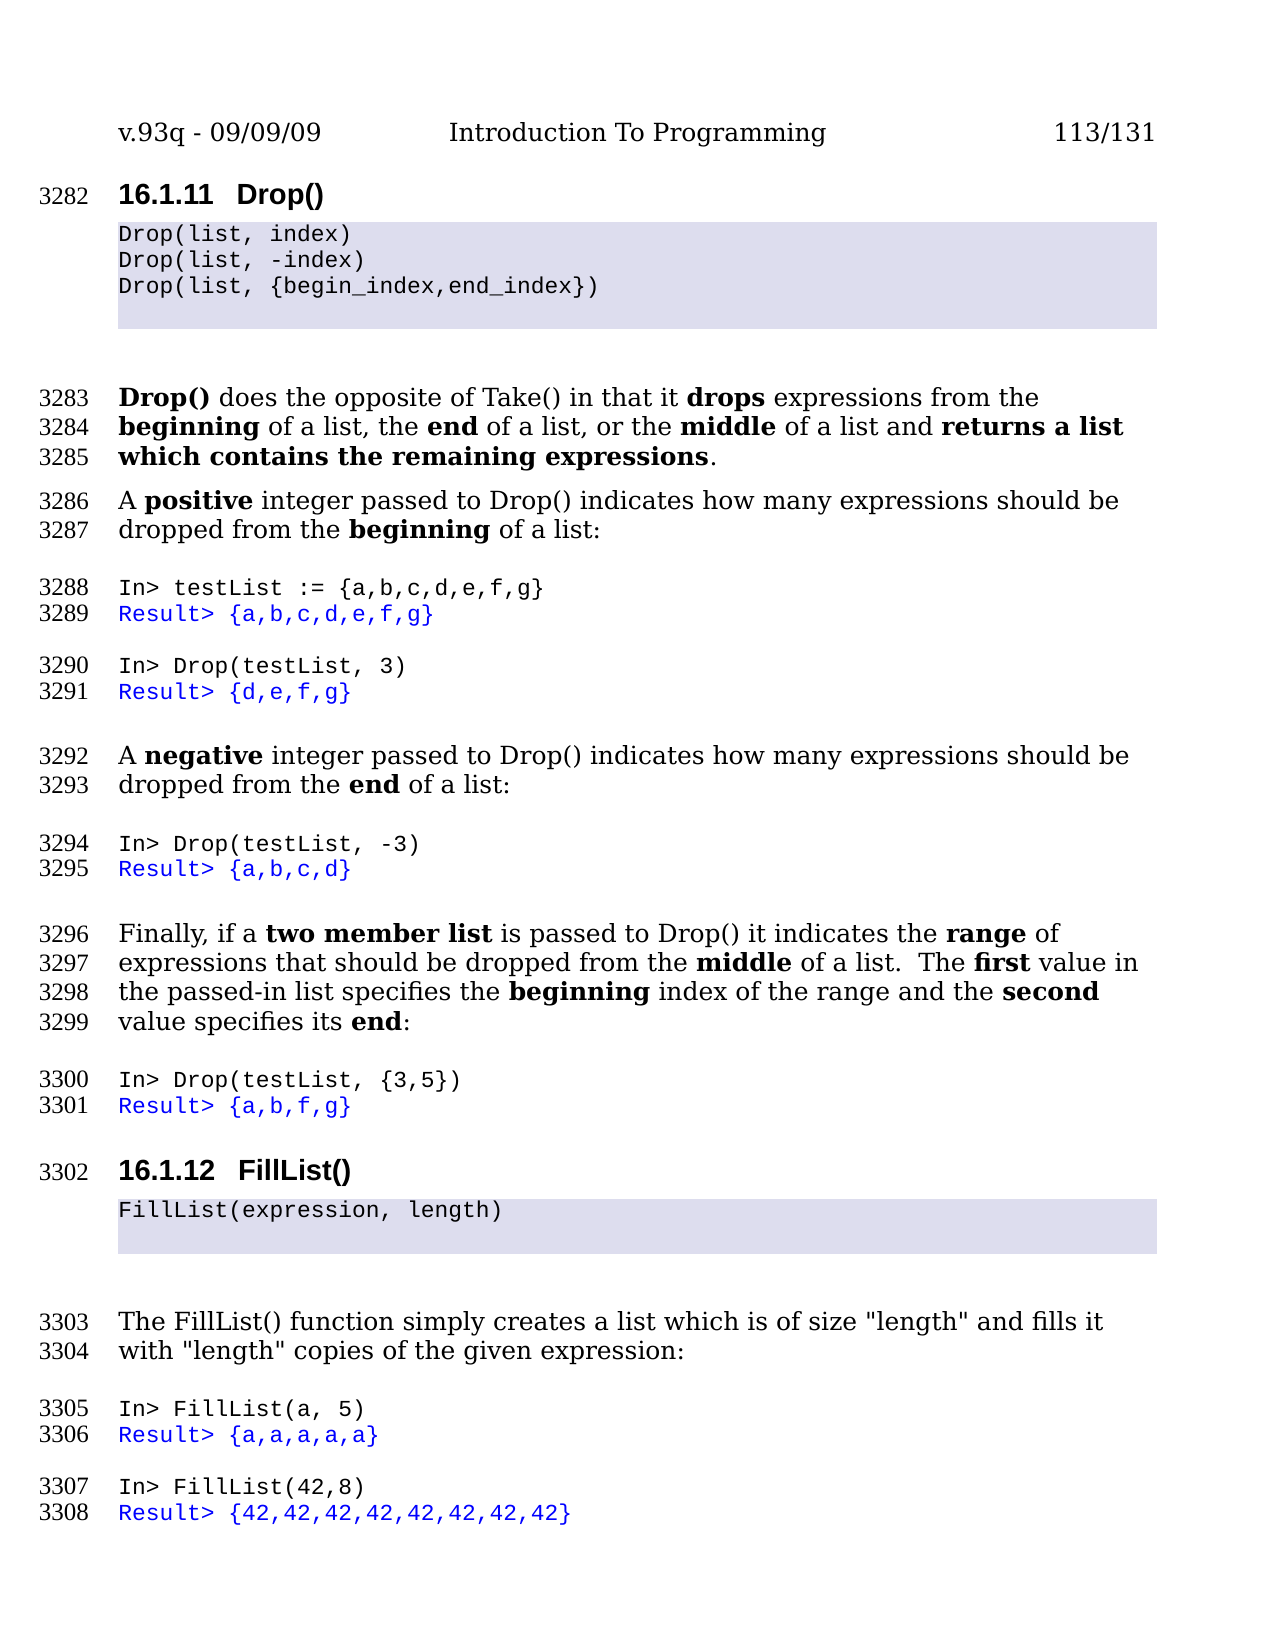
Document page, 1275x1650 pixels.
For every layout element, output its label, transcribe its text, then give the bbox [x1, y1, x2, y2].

text A negative integer passed to Drop() indicates how many expressions should be dropped from the end of a list: [118, 741, 1157, 800]
subtitle FillList() [118, 1153, 1157, 1187]
text Result> {a,b,c,d} [118, 858, 1157, 884]
text In> FillList(a, 5) [118, 1397, 1157, 1423]
text In> Drop(testList, 3) [118, 654, 1157, 680]
text Drop() does the opposite of Take() in that it drops expressions from the beginning of a list, the end of a list, or the middle of a list and returns a list which contains the remaining expressions. [118, 383, 1157, 471]
text Result> {42,42,42,42,42,42,42,42} [118, 1501, 1157, 1527]
table_header Drop(list, index) Drop(list, -index) Drop(list, {begin_index,end_index}) [118, 222, 1157, 329]
text The FillList() function simply creates a list which is of size "length" and fills it with "length" copies of the given expression: [118, 1307, 1157, 1365]
text In> Drop(testList, {3,5}) [118, 1068, 1157, 1094]
text In> FillList(42,8) [118, 1475, 1157, 1501]
text Result> {a,a,a,a,a} [118, 1423, 1157, 1449]
text Result> {a,b,f,g} [118, 1094, 1157, 1120]
text Result> {a,b,c,d,e,f,g} [118, 602, 1157, 628]
text In> testList := {a,b,c,d,e,f,g} [118, 577, 1157, 602]
table_header FillList(expression, length) [118, 1199, 1157, 1254]
text In> Drop(testList, -3) [118, 832, 1157, 858]
text Finally, if a two member list is passed to Drop() it indicates the range of expressions that should be dropped from the middle of a list. The first value in the passed-in list specifies the beginning index of the range and the second value specifies its end: [118, 919, 1157, 1036]
text Result> {d,e,f,g} [118, 680, 1157, 706]
text A positive integer passed to Drop() indicates how many expressions should be dropped from the beginning of a list: [118, 486, 1157, 544]
subtitle Drop() [118, 177, 1157, 210]
